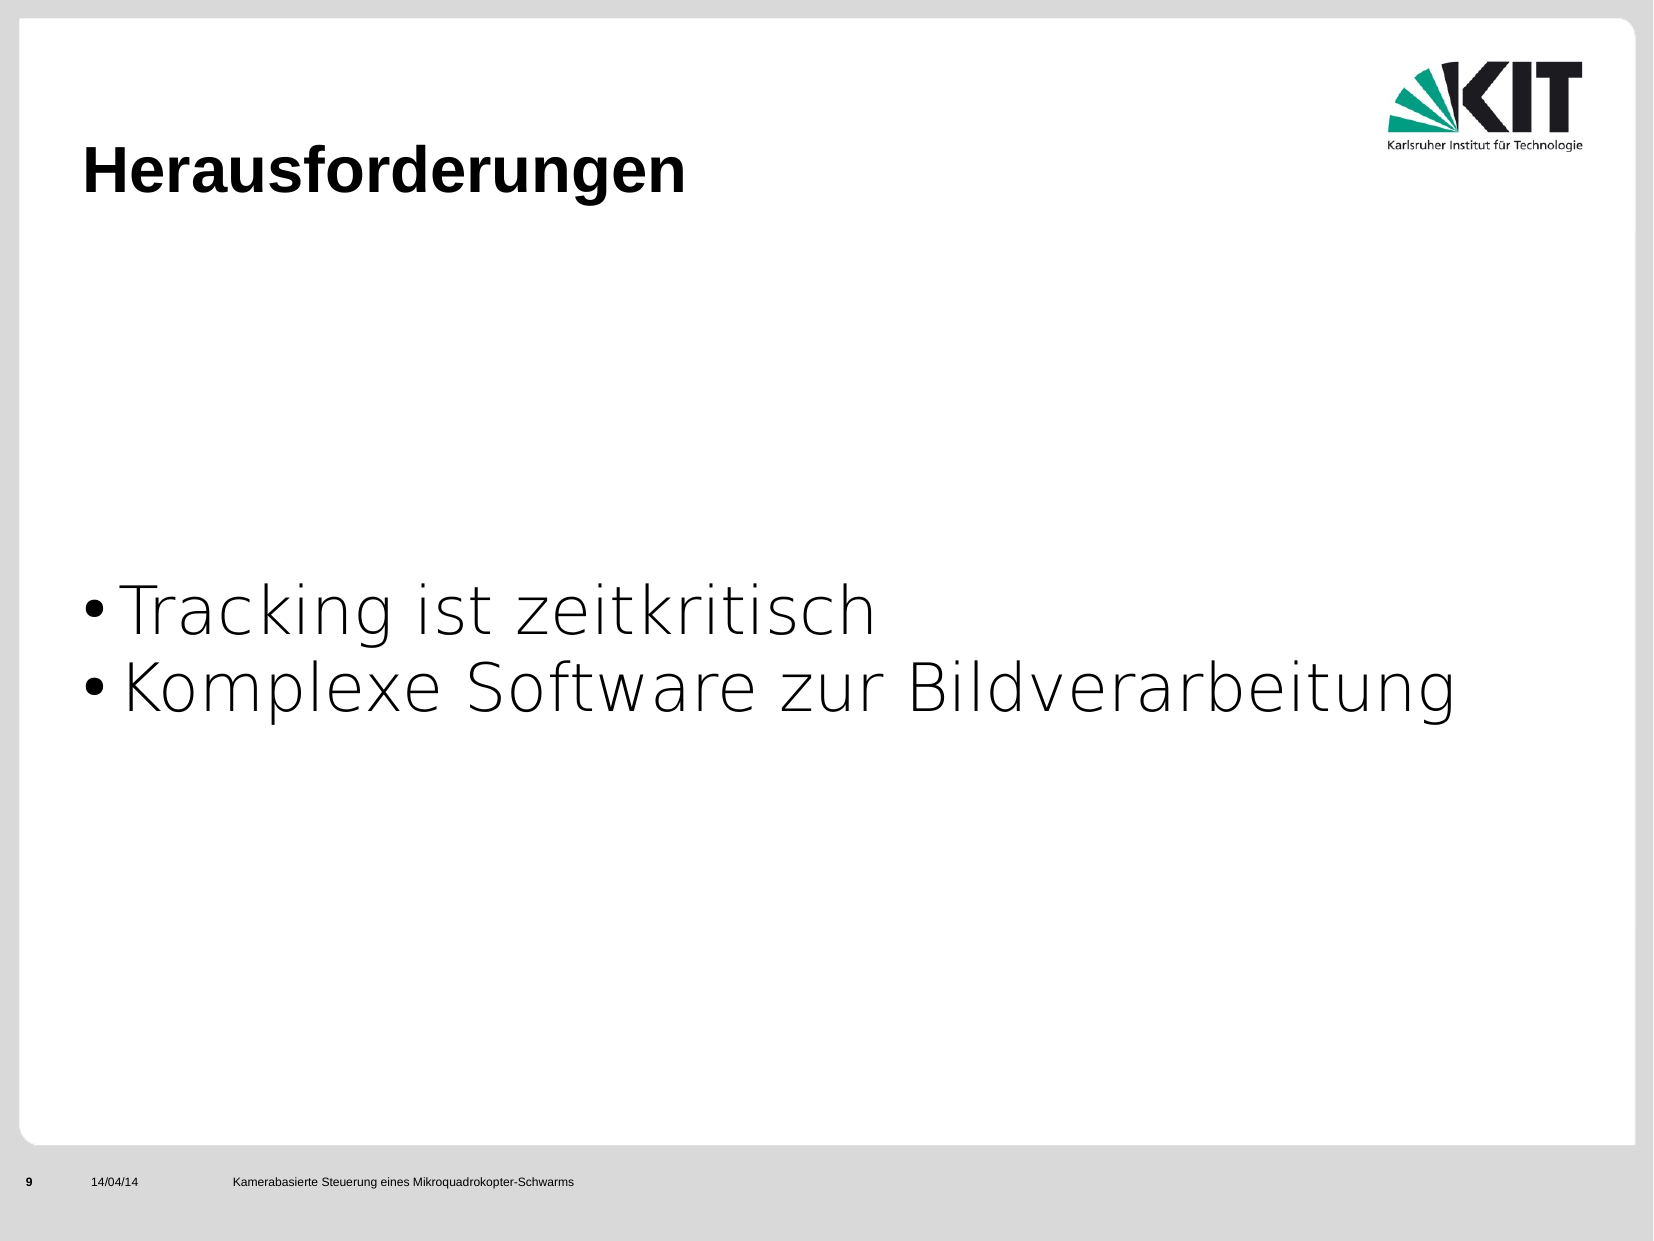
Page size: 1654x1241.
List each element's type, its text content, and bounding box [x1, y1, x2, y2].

title Herausforderungen [82, 49, 1571, 257]
subtitle Tracking ist zeitkritisch Komplexe Software zur Bildverarbeitung [82, 290, 1571, 1010]
picture [0, 0, 1654, 1241]
